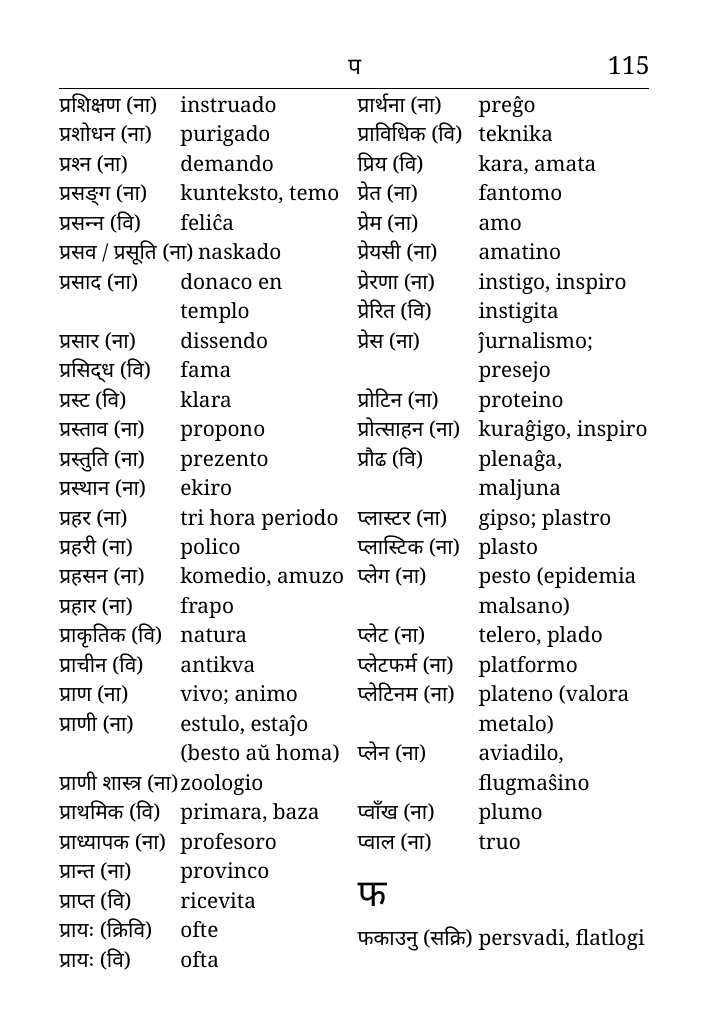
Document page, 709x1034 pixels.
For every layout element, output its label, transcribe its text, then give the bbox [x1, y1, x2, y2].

text प्रिय (वि) kara, amata [357, 148, 649, 177]
text प्रसार (ना) dissendo [59, 324, 351, 354]
text प्रायः (वि) ofta [59, 943, 351, 973]
text प्रहर (ना) tri hora periodo [59, 501, 351, 531]
text प्रशोधन (ना) purigado [59, 118, 351, 148]
text प्लेटफर्म (ना) platformo [357, 649, 649, 678]
text प्राध्यापक (ना) profesoro [59, 826, 351, 855]
text प्रेस (ना) ĵurnalismo; presejo [357, 324, 649, 383]
text प्राप्त (वि) ricevita [59, 884, 351, 914]
text प्लास्टर (ना) gipso; plastro [357, 501, 649, 531]
text प्रार्थना (ना) preĝo [357, 89, 649, 118]
text प्राविधिक (वि) teknika [357, 118, 649, 148]
text प्रेरित (वि) instigita [357, 295, 649, 324]
text प्रहरी (ना) polico [59, 531, 351, 560]
text प्रसव / प्रसूति (ना) naskado [59, 236, 351, 266]
text प्वाँख (ना) plumo [357, 796, 649, 826]
text प्रेम (ना) amo [357, 207, 649, 236]
text प्रसन्न (वि) feliĉa [59, 207, 351, 236]
text प्रोत्साहन (ना) kuraĝigo, inspiro [357, 413, 649, 442]
text प्रेत (ना) fantomo [357, 177, 649, 207]
text प्वाल (ना) truo [357, 826, 649, 855]
text प्राण (ना) vivo; animo [59, 678, 351, 708]
text प्रायः (क्रिवि) ofte [59, 914, 351, 943]
text प्लेन (ना) aviadilo, flugmaŝino [357, 737, 649, 796]
text प्रौढ (वि) plenaĝa, maljuna [357, 442, 649, 501]
text प्रान्त (ना) provinco [59, 855, 351, 884]
subtitle फ [357, 873, 649, 922]
text प्रस्ताव (ना) propono [59, 413, 351, 442]
text प्रेयसी (ना) amatino [357, 236, 649, 266]
text प्लेट (ना) telero, plado [357, 619, 649, 649]
text प्राणी (ना) estulo, estaĵo (besto aŭ homa) [59, 708, 351, 767]
text प्राथमिक (वि) primara, baza [59, 796, 351, 826]
text प्लेटिनम (ना) plateno (valora metalo) [357, 678, 649, 737]
text प्रोटिन (ना) proteino [357, 383, 649, 413]
text प्रेरणा (ना) instigo, inspiro [357, 266, 649, 295]
text प्रस्थान (ना) ekiro [59, 472, 351, 501]
text प्रसाद (ना) donaco en templo [59, 266, 351, 324]
text प्राचीन (वि) antikva [59, 649, 351, 678]
text प्लास्टिक (ना) plasto [357, 531, 649, 560]
text प्राकृतिक (वि) natura [59, 619, 351, 649]
text प्रहार (ना) frapo [59, 590, 351, 619]
text प्रस्ट (वि) klara [59, 383, 351, 413]
text प्रसिद्ध (वि) fama [59, 354, 351, 383]
text प्रस्तुति (ना) prezento [59, 442, 351, 472]
text प्रशिक्षण (ना) instruado [59, 89, 351, 118]
text प्रहसन (ना) komedio, amuzo [59, 560, 351, 590]
text फकाउनु (सक्रि) persvadi, flatlogi [357, 922, 649, 951]
text प्रश्‍न (ना) demando [59, 148, 351, 177]
text प्रसङ्ग (ना) kunteksto, temo [59, 177, 351, 207]
text प्लेग (ना) pesto (epidemia malsano) [357, 560, 649, 619]
text प्राणी शास्त्र (ना) zoologio [59, 767, 351, 796]
